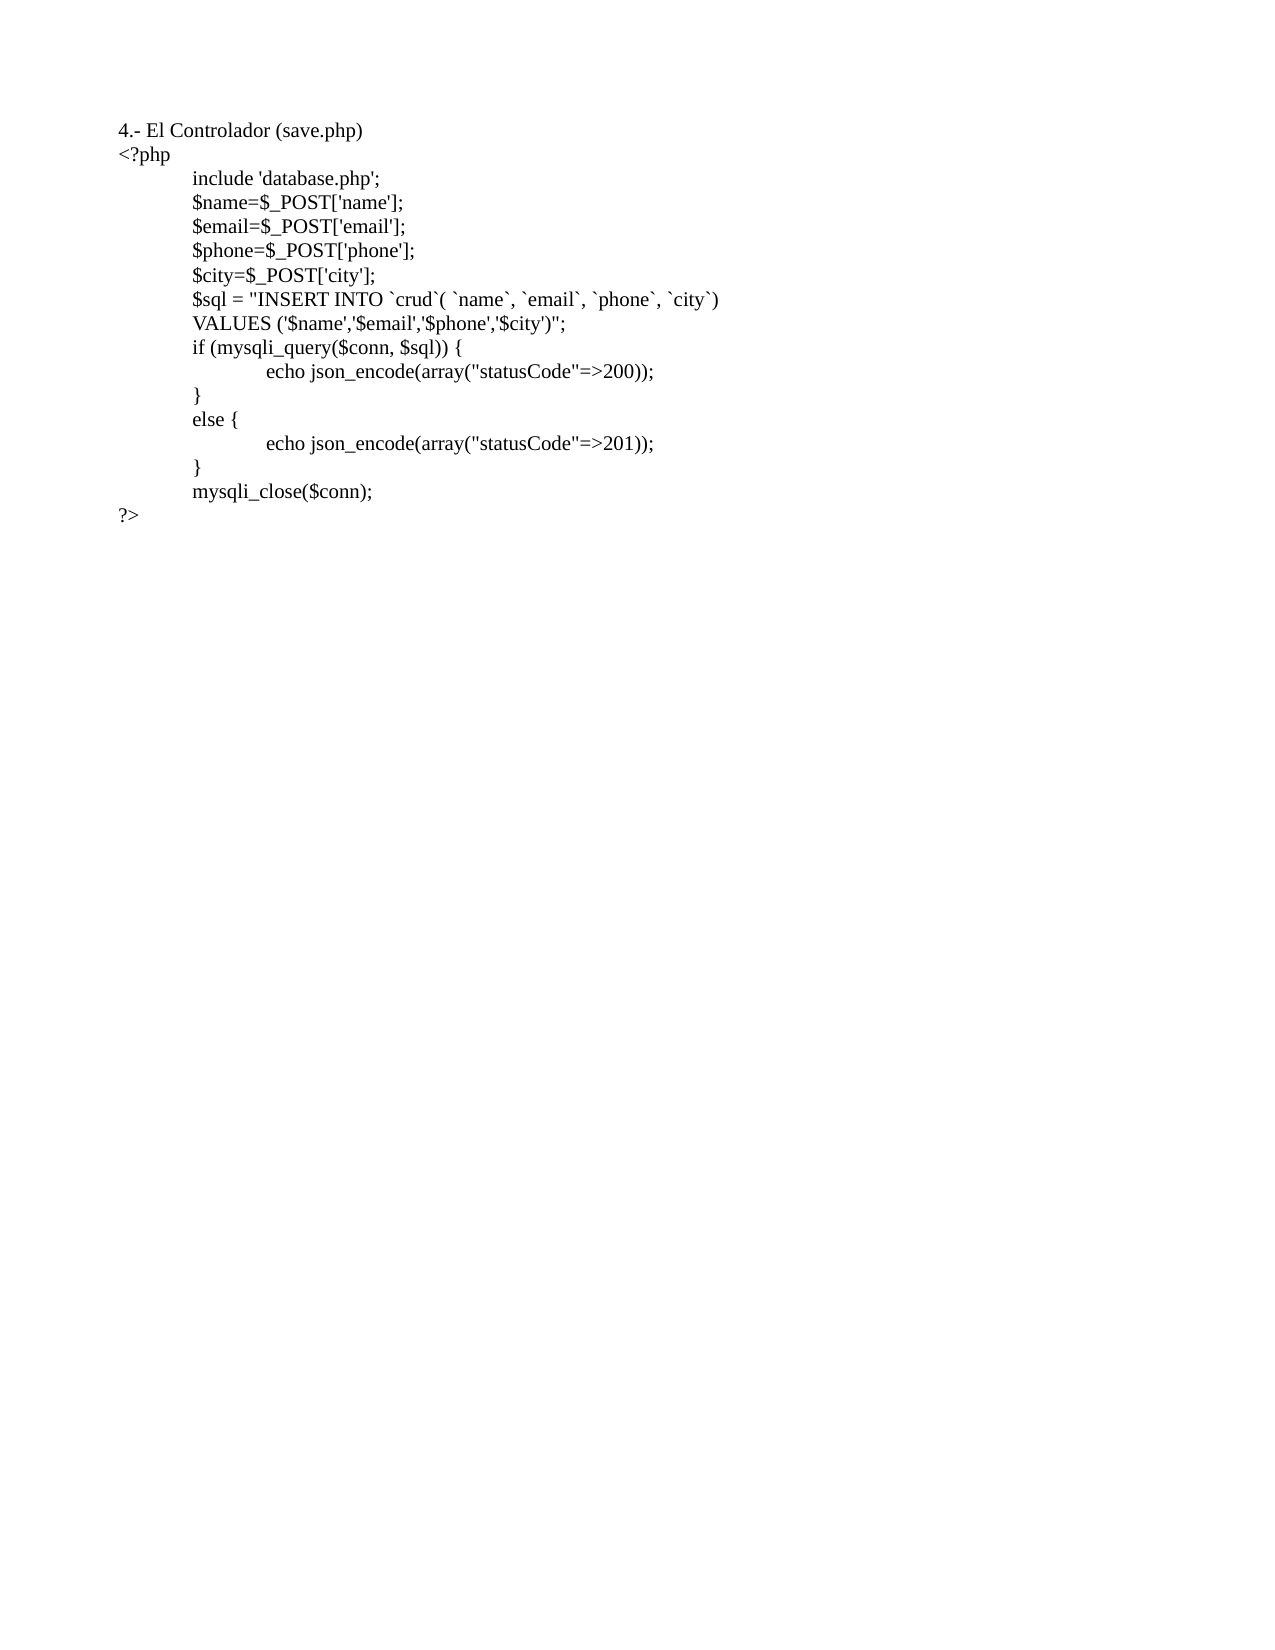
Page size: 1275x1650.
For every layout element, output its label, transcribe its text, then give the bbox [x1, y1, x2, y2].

text if (mysqli_query($conn, $sql)) { [118, 335, 1157, 359]
text VALUES ('$name','$email','$phone','$city')"; [118, 311, 1157, 335]
text <?php [118, 142, 1157, 166]
text 4.- El Controlador (save.php) [118, 118, 1157, 142]
text ?> [118, 503, 1157, 527]
text else { [118, 407, 1157, 431]
text $name=$_POST['name']; [118, 190, 1157, 214]
text $city=$_POST['city']; [118, 262, 1157, 287]
text echo json_encode(array("statusCode"=>201)); [118, 431, 1157, 455]
text mysqli_close($conn); [118, 479, 1157, 503]
text } [118, 455, 1157, 479]
text include 'database.php'; [118, 166, 1157, 190]
text $email=$_POST['email']; [118, 214, 1157, 238]
text $phone=$_POST['phone']; [118, 238, 1157, 262]
text $sql = "INSERT INTO `crud`( `name`, `email`, `phone`, `city`) [118, 287, 1157, 311]
text } [118, 383, 1157, 407]
text echo json_encode(array("statusCode"=>200)); [118, 359, 1157, 383]
